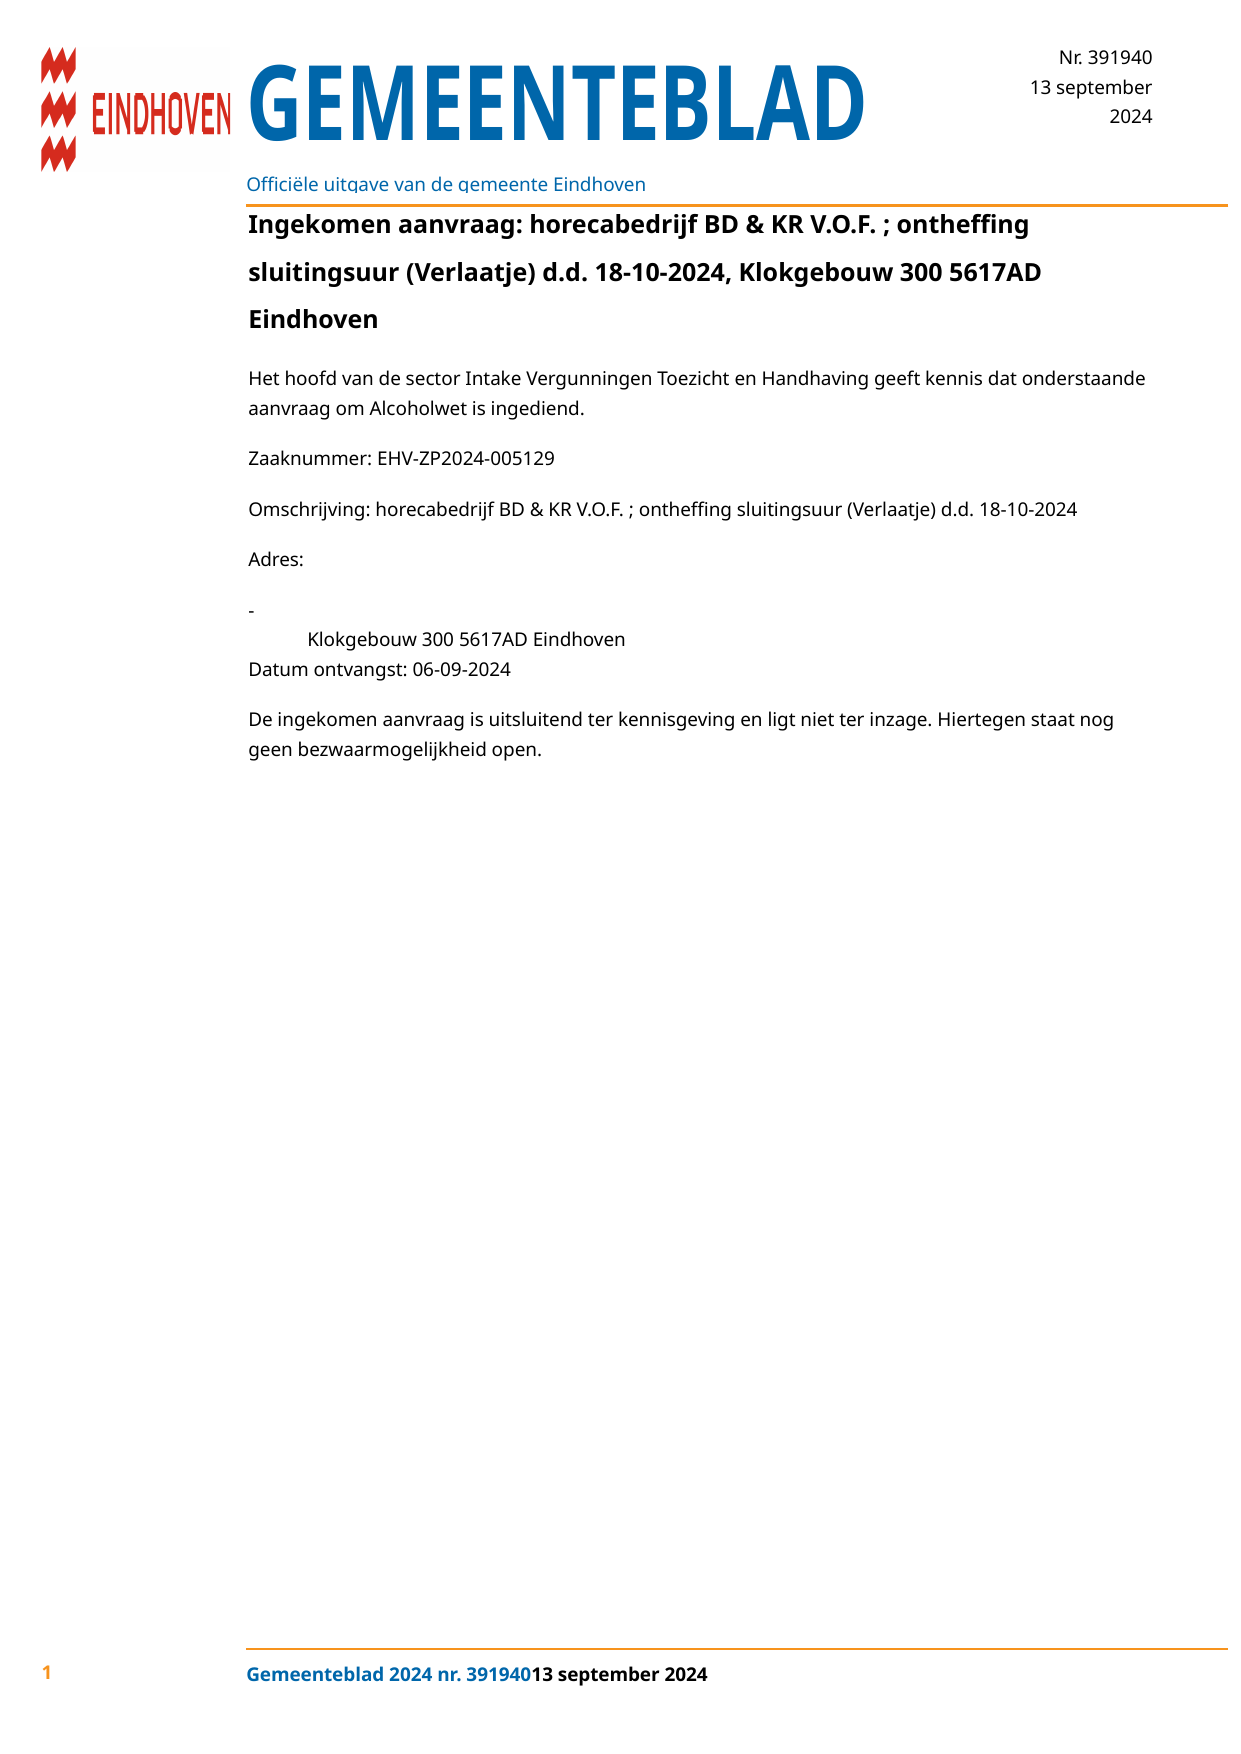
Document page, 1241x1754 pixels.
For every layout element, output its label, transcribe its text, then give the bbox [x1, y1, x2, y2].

text Zaaknummer: EHV-ZP2024-005129 [248, 446, 1152, 471]
text Omschrijving: horecabedrijf BD & KR V.O.F. ; ontheffing sluitingsuur (Verlaatje) d.d. 18-10-2024 [248, 496, 1152, 522]
list Klokgebouw 300 5617AD Eindhoven [248, 626, 1152, 652]
text Adres: [248, 546, 1152, 572]
text Datum ontvangst: 06-09-2024 [248, 656, 1152, 682]
text Ingekomen aanvraag: horecabedrijf BD & KR V.O.F. ; ontheffing sluitingsuur (Verlaatje) d.d. 18-10-2024, Klokgebouw 300 5617AD Eindhoven [248, 207, 1152, 336]
text De ingekomen aanvraag is uitsluitend ter kennisgeving en ligt niet ter inzage. Hiertegen staat nog geen bezwaarmogelijkheid open. [248, 706, 1152, 762]
text Het hoofd van de sector Intake Vergunningen Toezicht en Handhaving geeft kennis dat onderstaande aanvraag om Alcoholwet is ingediend. [248, 366, 1152, 421]
picture [41, 47, 231, 172]
